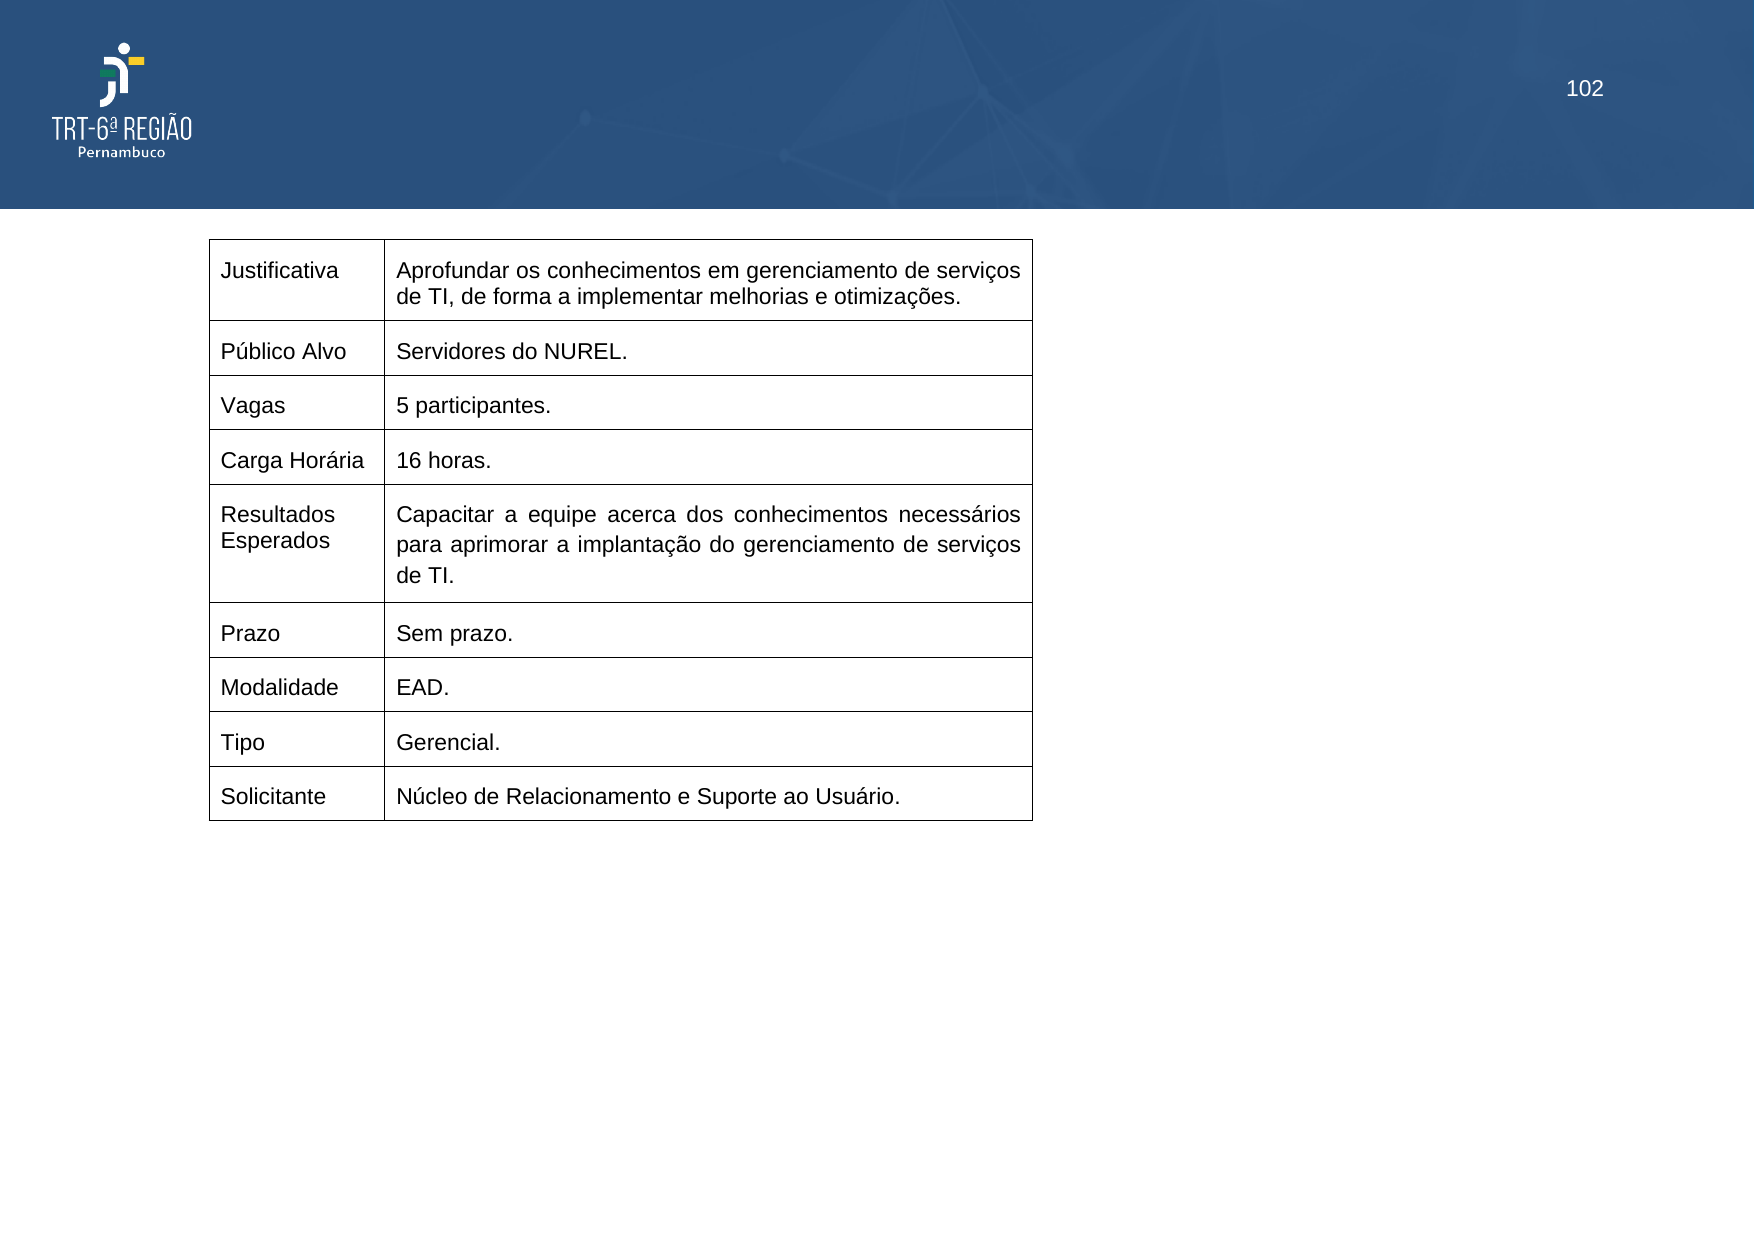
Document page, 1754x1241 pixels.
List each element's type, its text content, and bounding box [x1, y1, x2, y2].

table_cell Resultados Esperados [210, 485, 384, 602]
table_cell Núcleo de Relacionamento e Suporte ao Usuário. [385, 767, 1032, 820]
picture [0, 0, 1754, 209]
table_cell Vagas [210, 376, 384, 429]
table_cell Sem prazo. [385, 603, 1032, 657]
table_cell Modalidade [210, 658, 384, 711]
table_header Aprofundar os conhecimentos em gerenciamento de serviços de TI, de forma a implementar melhorias e otimizações. [385, 240, 1032, 320]
table_header Justificativa [210, 240, 384, 320]
table_cell 5 participantes. [385, 376, 1032, 429]
table_cell Público Alvo [210, 321, 384, 374]
table_cell Carga Horária [210, 430, 384, 483]
table_cell Prazo [210, 603, 384, 657]
table_cell Solicitante [210, 767, 384, 820]
table_cell Tipo [210, 712, 384, 766]
table_cell 16 horas. [385, 430, 1032, 483]
table_cell Gerencial. [385, 712, 1032, 766]
table_cell Servidores do NUREL. [385, 321, 1032, 374]
table_cell Capacitar a equipe acerca dos conhecimentos necessários para aprimorar a implantação do gerenciamento de serviços de TI. [385, 485, 1032, 602]
table_cell EAD. [385, 658, 1032, 711]
